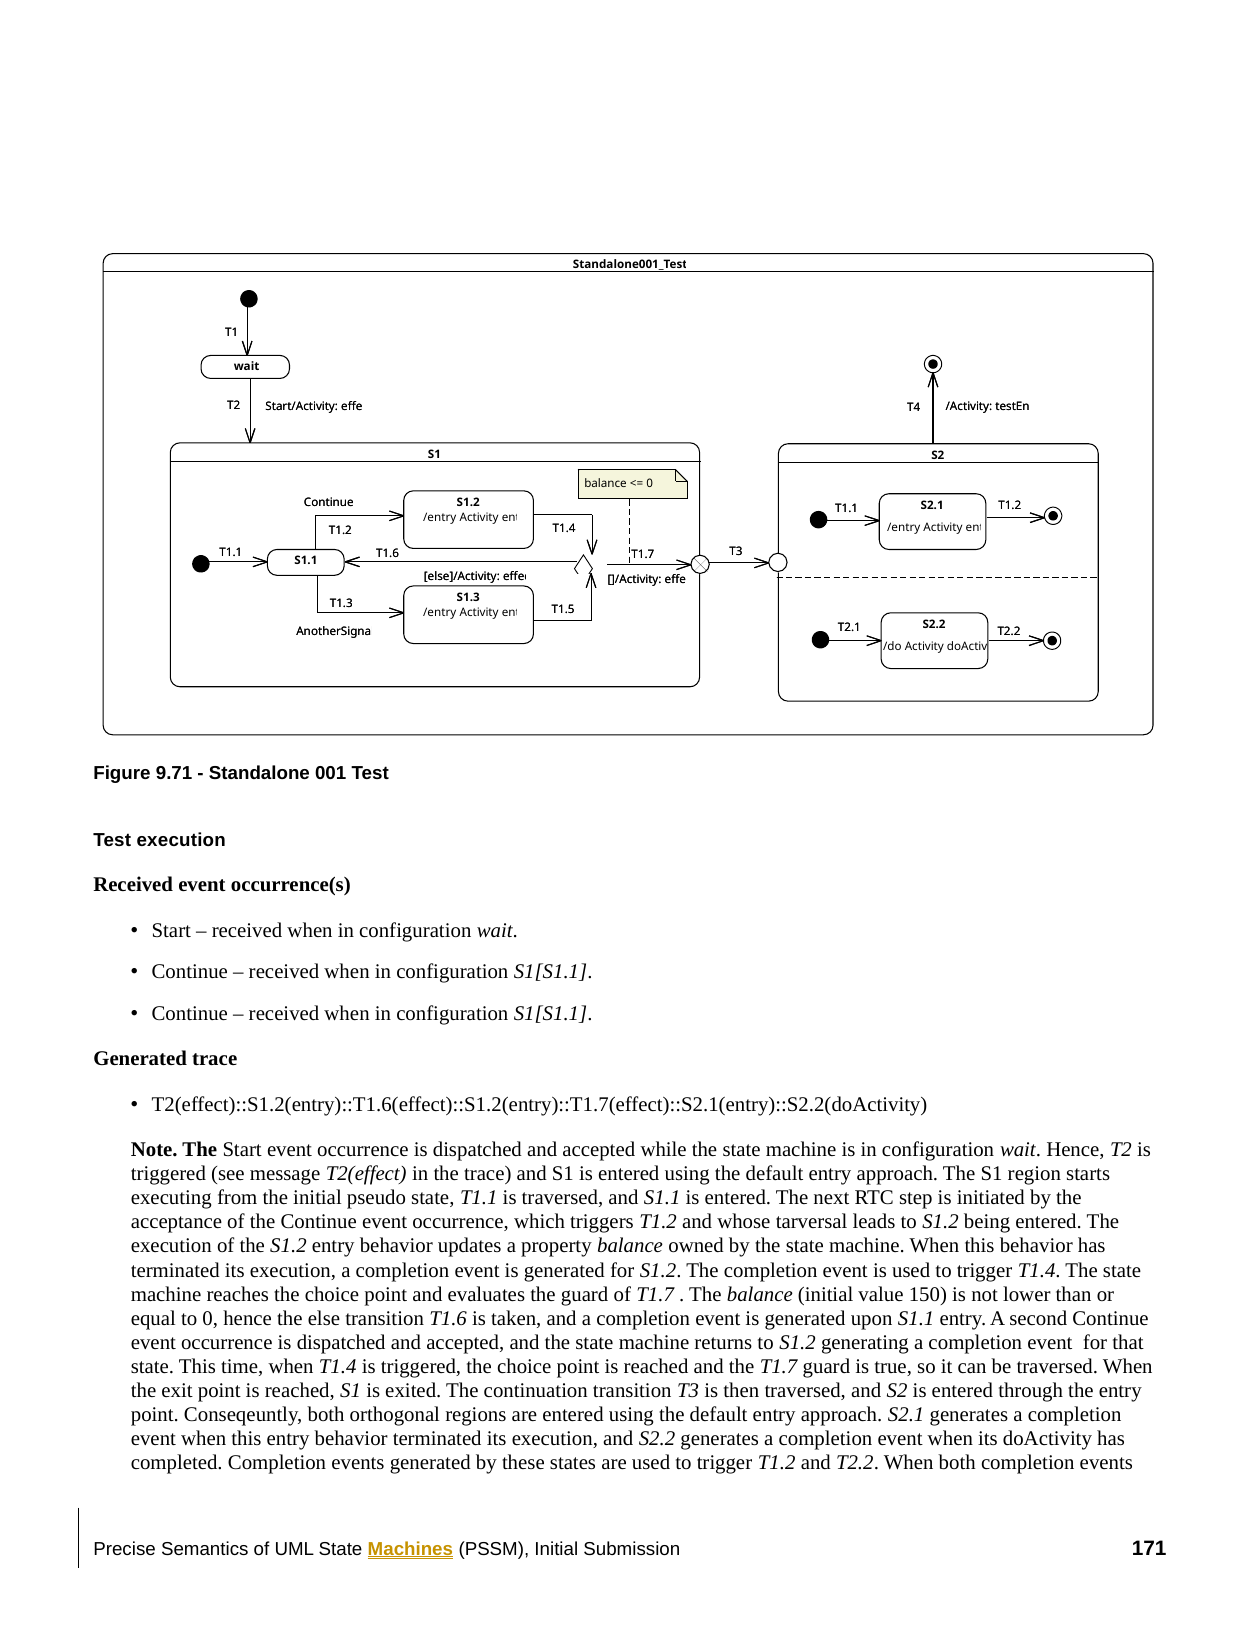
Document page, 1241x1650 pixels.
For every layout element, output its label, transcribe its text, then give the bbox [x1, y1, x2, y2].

text Received event occurrence(s) [93, 872, 1164, 896]
text Figure 9.71 - Standalone 001 Test [93, 762, 1164, 783]
list Start – received when in configuration wait. [131, 917, 1164, 942]
list Continue – received when in configuration S1[S1.1]. [131, 1000, 1164, 1025]
list Continue – received when in configuration S1[S1.1]. [131, 958, 1164, 983]
text Generated trace [93, 1046, 1164, 1070]
list T2(effect)::S1.2(entry)::T1.6(effect)::S1.2(entry)::T1.7(effect)::S2.1(entry)::S2.2(doActivity) [131, 1091, 1164, 1116]
subtitle Test execution [93, 829, 1164, 851]
text Note. The Start event occurrence is dispatched and accepted while the state machine is in configuration wait. Hence, T2 is triggered (see message T2(effect) in the trace) and S1 is entered using the default entry approach. The S1 region starts executing from the initial pseudo state, T1.1 is traversed, and S1.1 is entered. The next RTC step is initiated by the acceptance of the Continue event occurrence, which triggers T1.2 and whose tarversal leads to S1.2 being entered. The execution of the S1.2 entry behavior updates a property balance owned by the state machine. When this behavior has terminated its execution, a completion event is generated for S1.2. The completion event is used to trigger T1.4. The state machine reaches the choice point and evaluates the guard of T1.7 . The balance (initial value 150) is not lower than or equal to 0, hence the else transition T1.6 is taken, and a completion event is generated upon S1.1 entry. A second Continue event occurrence is dispatched and accepted, and the state machine returns to S1.2 generating a completion event for that state. This time, when T1.4 is triggered, the choice point is reached and the T1.7 guard is true, so it can be traversed. When the exit point is reached, S1 is exited. The continuation transition T3 is then traversed, and S2 is entered through the entry point. Conseqeuntly, both orthogonal regions are entered using the default entry approach. S2.1 generates a completion event when this entry behavior terminated its execution, and S2.2 generates a completion event when its doActivity has completed. Completion events generated by these states are used to trigger T1.2 and T2.2. When both completion events [131, 1137, 1164, 1474]
